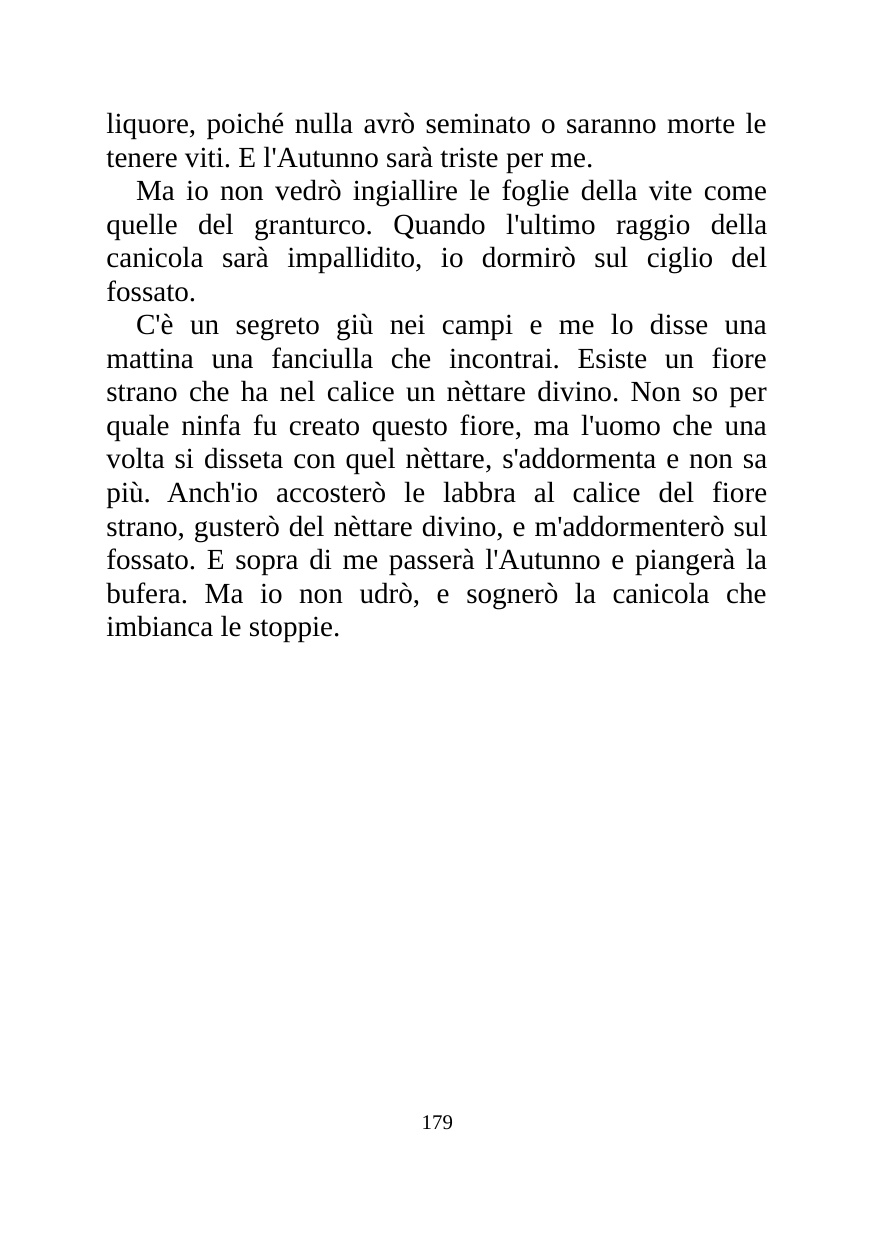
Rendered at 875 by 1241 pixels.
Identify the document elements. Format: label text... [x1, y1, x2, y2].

text Ma io non vedrò ingiallire le foglie della vite come quelle del granturco. Quando l'ultimo raggio della canicola sarà impallidito, io dormirò sul ciglio del fossato. [106, 173, 768, 307]
text liquore, poiché nulla avrò seminato o saranno morte le tenere viti. E l'Autunno sarà triste per me. [106, 106, 768, 173]
text C'è un segreto giù nei campi e me lo disse una mattina una fanciulla che incontrai. Esiste un fiore strano che ha nel calice un nèttare divino. Non so per quale ninfa fu creato questo fiore, ma l'uomo che una volta si disseta con quel nèttare, s'addormenta e non sa più. Anch'io accosterò le labbra al calice del fiore strano, gusterò del nèttare divino, e m'addormenterò sul fossato. E sopra di me passerà l'Autunno e piangerà la bufera. Ma io non udrò, e sognerò la canicola che imbianca le stoppie. [106, 307, 768, 643]
